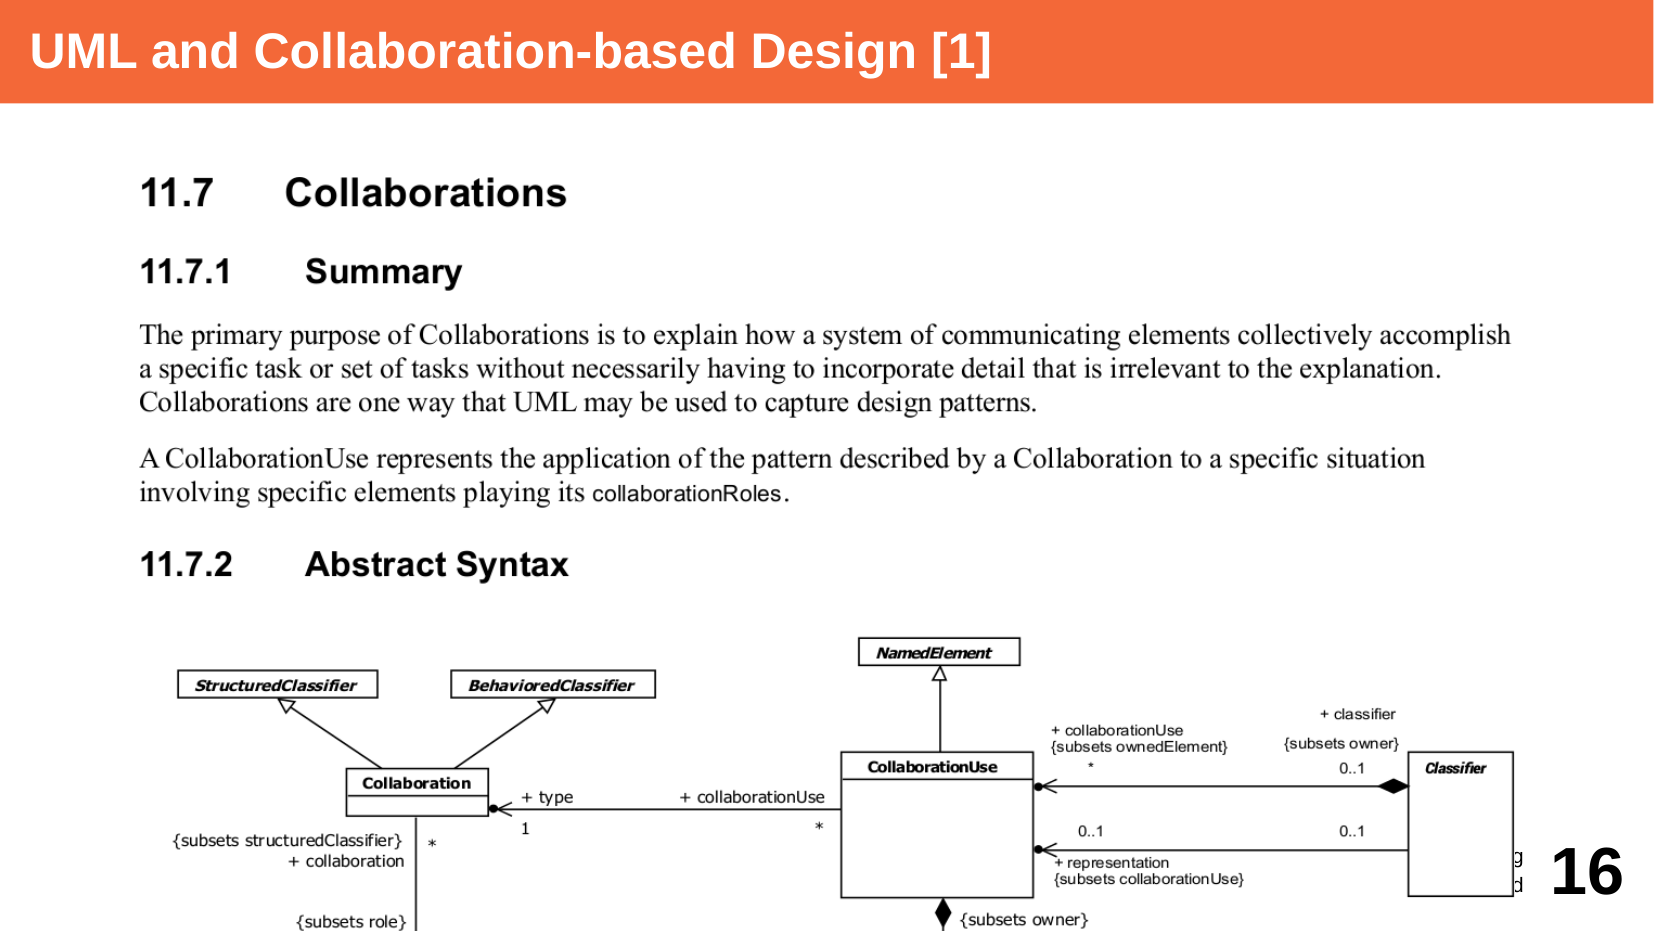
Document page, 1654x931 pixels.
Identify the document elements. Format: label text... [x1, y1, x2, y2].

title UML and Collaboration-based Design [1] [0, 0, 1654, 104]
picture [139, 177, 1515, 931]
